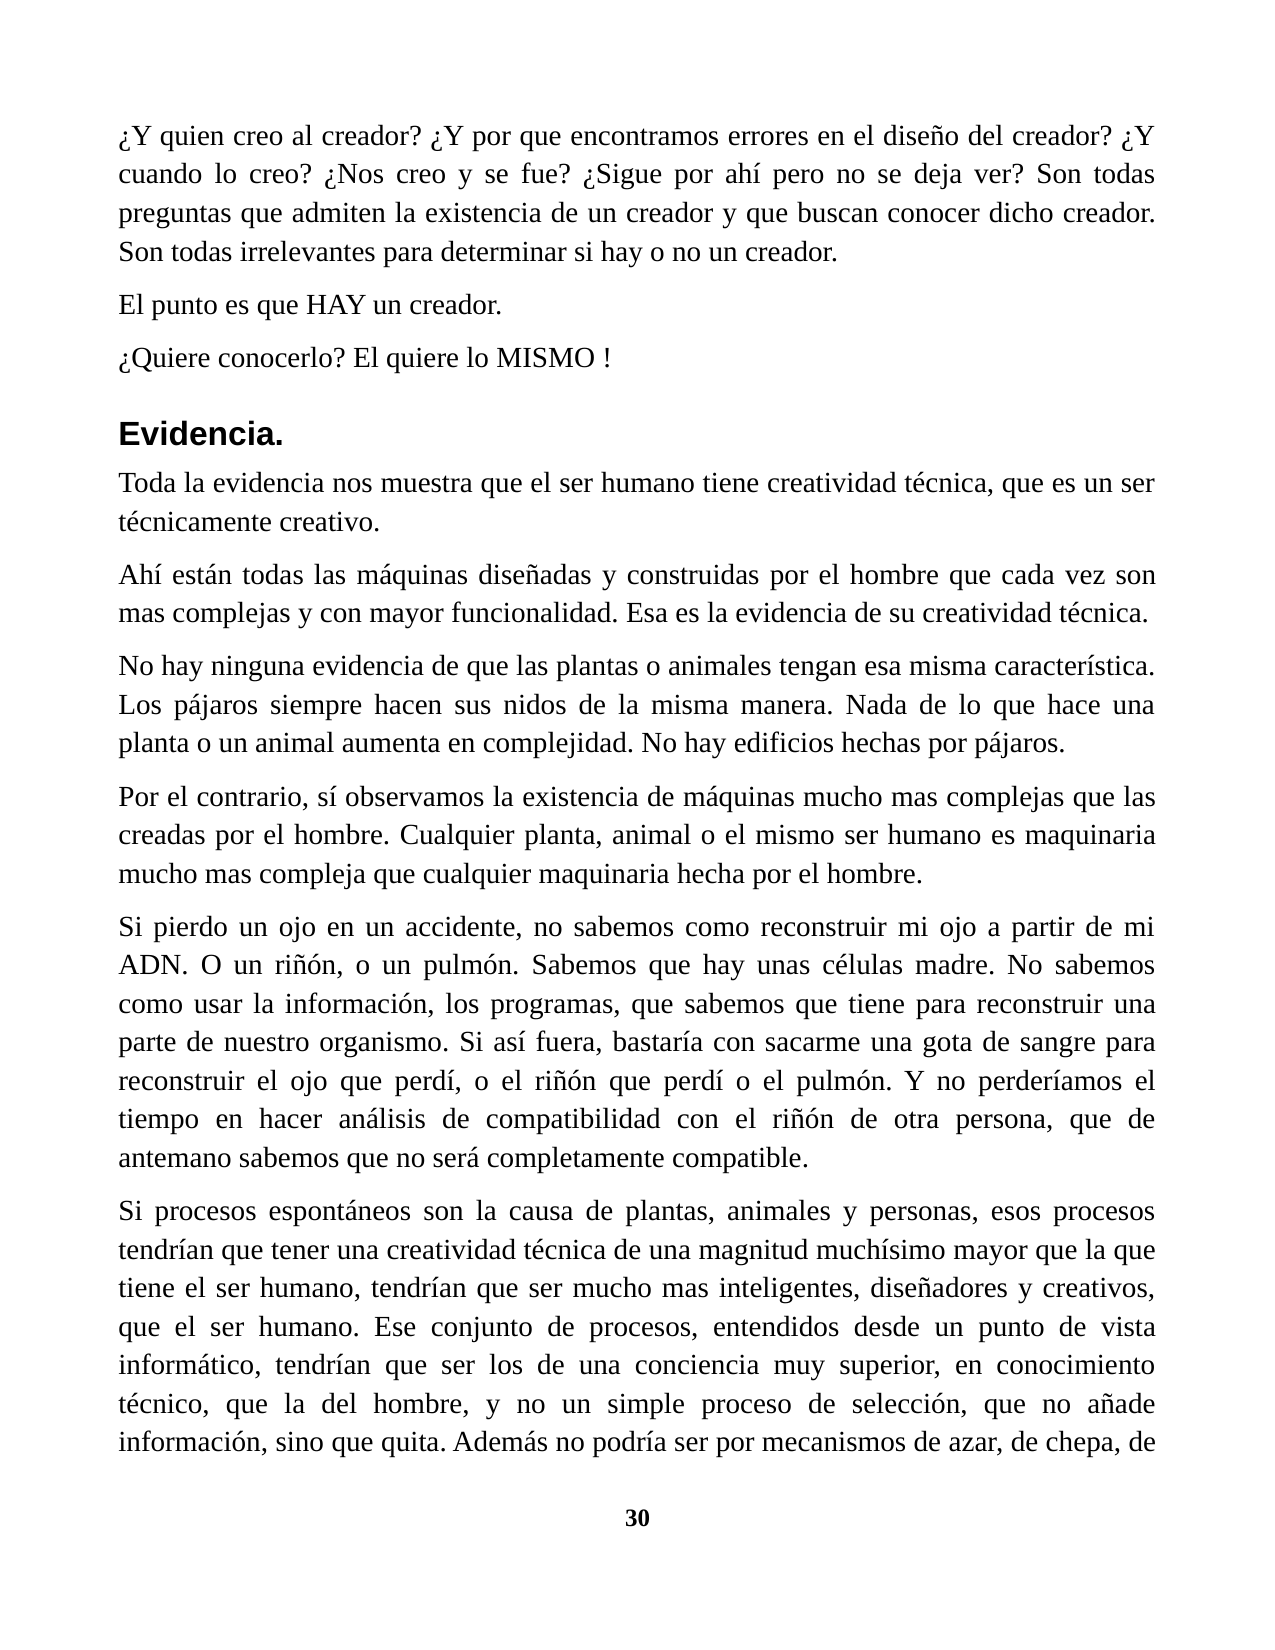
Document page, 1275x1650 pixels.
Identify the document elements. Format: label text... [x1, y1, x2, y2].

text No hay ninguna evidencia de que las plantas o animales tengan esa misma característica. Los pájaros siempre hacen sus nidos de la misma manera. Nada de lo que hace una planta o un animal aumenta en complejidad. No hay edificios hechas por pájaros. [118, 648, 1157, 759]
text El punto es que HAY un creador. [118, 287, 1157, 320]
text Si procesos espontáneos son la causa de plantas, animales y personas, esos procesos tendrían que tener una creatividad técnica de una magnitud muchísimo mayor que la que tiene el ser humano, tendrían que ser mucho mas inteligentes, diseñadores y creativos, que el ser humano. Ese conjunto de procesos, entendidos desde un punto de vista informático, tendrían que ser los de una conciencia muy superior, en conocimiento técnico, que la del hombre, y no un simple proceso de selección, que no añade información, sino que quita. Además no podría ser por mecanismos de azar, de chepa, de [118, 1193, 1157, 1458]
text ¿Quiere conocerlo? El quiere lo MISMO ! [118, 340, 1157, 373]
text Ahí están todas las máquinas diseñadas y construidas por el hombre que cada vez son mas complejas y con mayor funcionalidad. Esa es la evidencia de su creatividad técnica. [118, 557, 1157, 629]
text Toda la evidencia nos muestra que el ser humano tiene creatividad técnica, que es un ser técnicamente creativo. [118, 465, 1157, 537]
text ¿Y quien creo al creador? ¿Y por que encontramos errores en el diseño del creador? ¿Y cuando lo creo? ¿Nos creo y se fue? ¿Sigue por ahí pero no se deja ver? Son todas preguntas que admiten la existencia de un creador y que buscan conocer dicho creador. Son todas irrelevantes para determinar si hay o no un creador. [118, 118, 1157, 267]
text Si pierdo un ojo en un accidente, no sabemos como reconstruir mi ojo a partir de mi ADN. O un riñón, o un pulmón. Sabemos que hay unas células madre. No sabemos como usar la información, los programas, que sabemos que tiene para reconstruir una parte de nuestro organismo. Si así fuera, bastaría con sacarme una gota de sangre para reconstruir el ojo que perdí, o el riñón que perdí o el pulmón. Y no perderíamos el tiempo en hacer análisis de compatibilidad con el riñón de otra persona, que de antemano sabemos que no será completamente compatible. [118, 909, 1157, 1174]
text Por el contrario, sí observamos la existencia de máquinas mucho mas complejas que las creadas por el hombre. Cualquier planta, animal o el mismo ser humano es maquinaria mucho mas compleja que cualquier maquinaria hecha por el hombre. [118, 779, 1157, 889]
subtitle Evidencia. [118, 414, 1157, 453]
